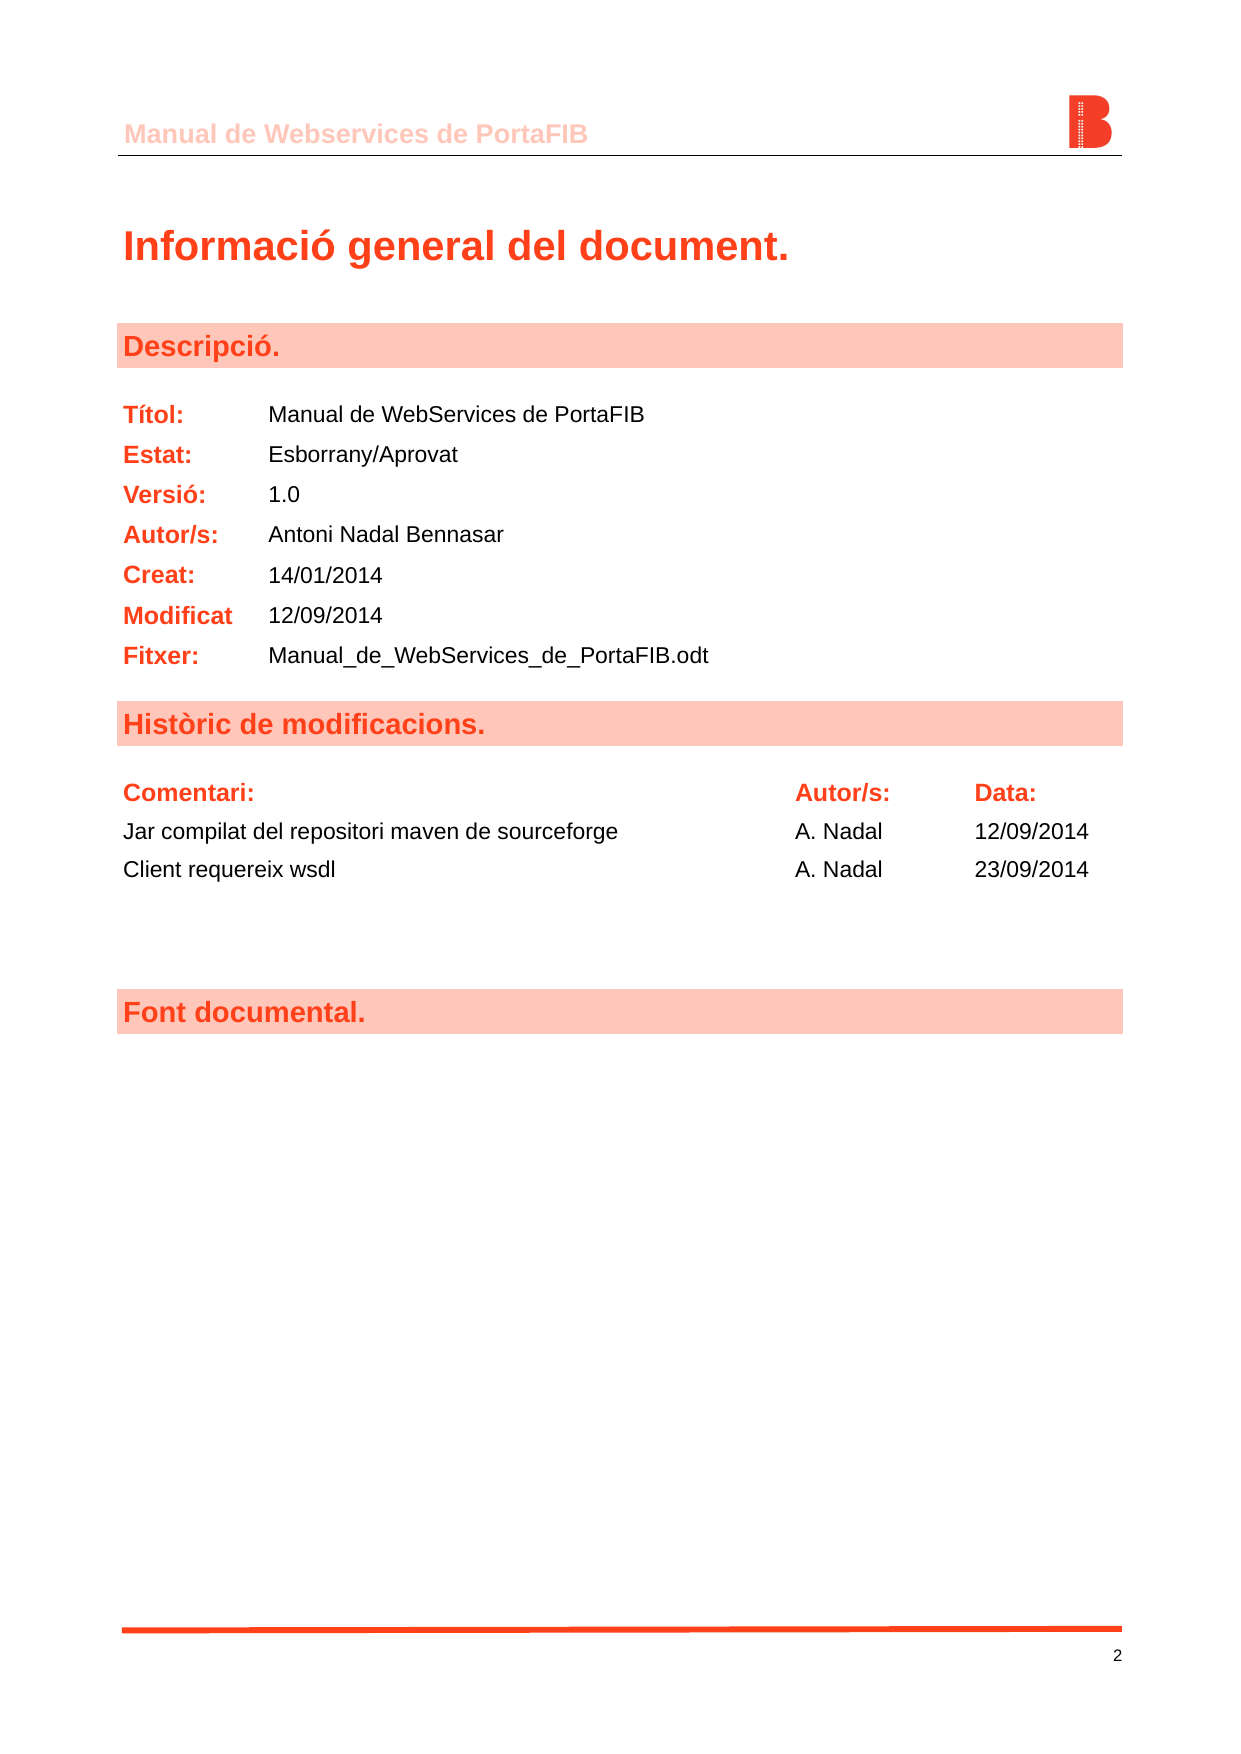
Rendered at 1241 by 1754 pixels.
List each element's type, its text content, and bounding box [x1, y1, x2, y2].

table_cell [117, 964, 1123, 989]
table_cell Antoni Nadal Bennasar [262, 515, 1123, 555]
table_cell [117, 1034, 1123, 1060]
table_cell Fitxer: [117, 635, 262, 675]
table_cell 12/09/2014 [262, 595, 1123, 635]
table_cell Esborrany/Aprovat [262, 434, 1123, 474]
table_cell [789, 926, 969, 963]
table_cell Autor/s: [117, 515, 262, 555]
table_cell Font documental. [117, 989, 1123, 1034]
table_cell Autor/s: [789, 772, 969, 812]
table_cell 12/09/2014 [969, 812, 1123, 850]
table_cell A. Nadal [789, 850, 969, 888]
table_cell Data: [969, 772, 1123, 812]
table_cell [117, 888, 789, 926]
table_cell [117, 1214, 1123, 1251]
table_cell Comentari: [117, 772, 789, 812]
table_cell Client requereix wsdl [117, 850, 789, 888]
table_cell Modificat [117, 595, 262, 635]
table_cell [117, 746, 1123, 772]
table_cell 23/09/2014 [969, 850, 1123, 888]
table_cell 14/01/2014 [262, 555, 1123, 595]
table_cell Títol: [117, 394, 262, 434]
table_cell A. Nadal [789, 812, 969, 850]
table_cell Descripció. [117, 323, 1123, 368]
table_cell Creat: [117, 555, 262, 595]
table_header Informació general del document. [117, 216, 1123, 323]
table_cell [117, 1251, 1123, 1289]
table_cell [969, 888, 1123, 926]
table_cell [789, 888, 969, 926]
picture [1063, 94, 1117, 150]
table_cell Manual de WebServices de PortaFIB [262, 394, 1123, 434]
table_cell 1.0 [262, 474, 1123, 514]
table_cell Manual_de_WebServices_de_PortaFIB.odt [262, 635, 1123, 675]
table_cell [117, 675, 1123, 701]
table_cell [969, 926, 1123, 963]
table_cell [117, 1138, 1123, 1176]
table_cell Versió: [117, 474, 262, 514]
table_cell [117, 1176, 1123, 1213]
table_cell Històric de modificacions. [117, 701, 1123, 746]
table_cell [117, 1098, 1123, 1138]
table_cell [117, 1060, 1123, 1098]
table_cell [117, 368, 1123, 394]
table_cell [117, 926, 789, 963]
table_cell Estat: [117, 434, 262, 474]
table_cell Jar compilat del repositori maven de sourceforge [117, 812, 789, 850]
